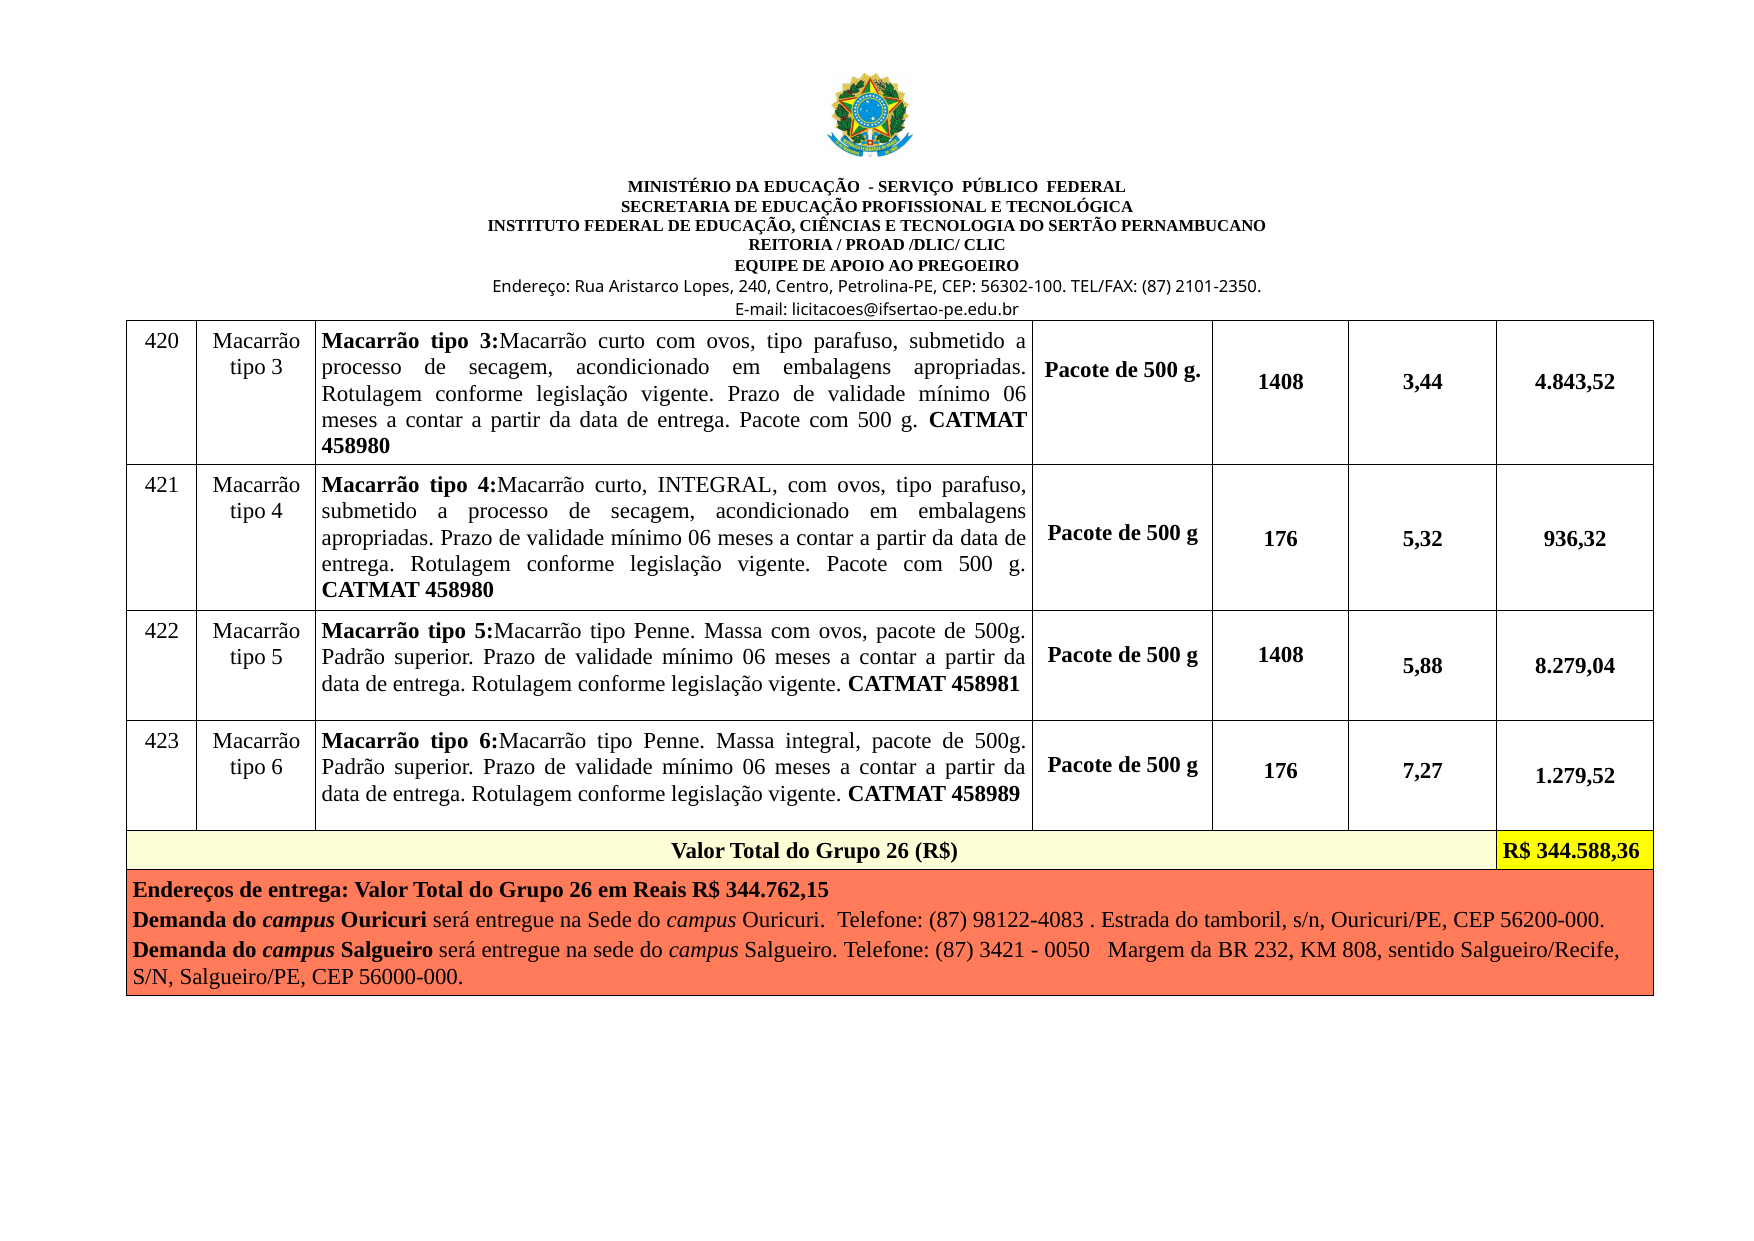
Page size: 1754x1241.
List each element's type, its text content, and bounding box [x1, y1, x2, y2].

table_cell 421 [127, 465, 196, 610]
table_cell 1408 [1213, 611, 1348, 720]
table_cell 423 [127, 721, 196, 830]
table_cell Macarrão tipo 5 [197, 611, 315, 720]
table_cell 936,32 [1497, 465, 1653, 610]
table_cell 422 [127, 611, 196, 720]
table_cell 5,32 [1349, 465, 1496, 610]
table_cell Pacote de 500 g [1033, 611, 1212, 720]
table_cell Macarrão tipo 3:Macarrão curto com ovos, tipo parafuso, submetido a processo de secagem, acondicionado em embalagens apropriadas. Rotulagem conforme legislação vigente. Prazo de validade mínimo 06 meses a contar a partir da data de entrega. Pacote com 500 g. CATMAT 458980 [316, 321, 1032, 464]
table_cell Macarrão tipo 4:Macarrão curto, INTEGRAL, com ovos, tipo parafuso, submetido a processo de secagem, acondicionado em embalagens apropriadas. Prazo de validade mínimo 06 meses a contar a partir da data de entrega. Rotulagem conforme legislação vigente. Pacote com 500 g. CATMAT 458980 [316, 465, 1032, 610]
table_cell 4.843,52 [1497, 321, 1653, 464]
table_cell 1.279,52 [1497, 721, 1653, 830]
table_cell 3,44 [1349, 321, 1496, 464]
table_cell 5,88 [1349, 611, 1496, 720]
table_cell 176 [1213, 465, 1348, 610]
table_cell Macarrão tipo 6 [197, 721, 315, 830]
table_cell 7,27 [1349, 721, 1496, 830]
table_cell Macarrão tipo 5:Macarrão tipo Penne. Massa com ovos, pacote de 500g. Padrão superior. Prazo de validade mínimo 06 meses a contar a partir da data de entrega. Rotulagem conforme legislação vigente. CATMAT 458981 [316, 611, 1032, 720]
table_cell 176 [1213, 721, 1348, 830]
table_cell Pacote de 500 g [1033, 721, 1212, 830]
table_cell Macarrão tipo 4 [197, 465, 315, 610]
table_cell Pacote de 500 g. [1033, 321, 1212, 464]
table_cell Macarrão tipo 6:Macarrão tipo Penne. Massa integral, pacote de 500g. Padrão superior. Prazo de validade mínimo 06 meses a contar a partir da data de entrega. Rotulagem conforme legislação vigente. CATMAT 458989 [316, 721, 1032, 830]
table_cell 1408 [1213, 321, 1348, 464]
picture [827, 73, 913, 157]
table_cell Pacote de 500 g [1033, 465, 1212, 610]
table_cell 8.279,04 [1497, 611, 1653, 720]
table_cell R$ 344.588,36 [1497, 831, 1653, 869]
table_cell Endereços de entrega: Valor Total do Grupo 26 em Reais R$ 344.762,15 Demanda do campus Ouricuri será entregue na Sede do campus Ouricuri. Telefone: (87) 98122-4083 . Estrada do tamboril, s/n, Ouricuri/PE, CEP 56200-000. Demanda do campus Salgueiro será entregue na sede do campus Salgueiro. Telefone: (87) 3421 - 0050 Margem da BR 232, KM 808, sentido Salgueiro/Recife, S/N, Salgueiro/PE, CEP 56000-000. [127, 870, 1653, 995]
table_cell Macarrão tipo 3 [197, 321, 315, 464]
table_cell Valor Total do Grupo 26 (R$) [127, 831, 1496, 869]
table_cell 420 [127, 321, 196, 464]
